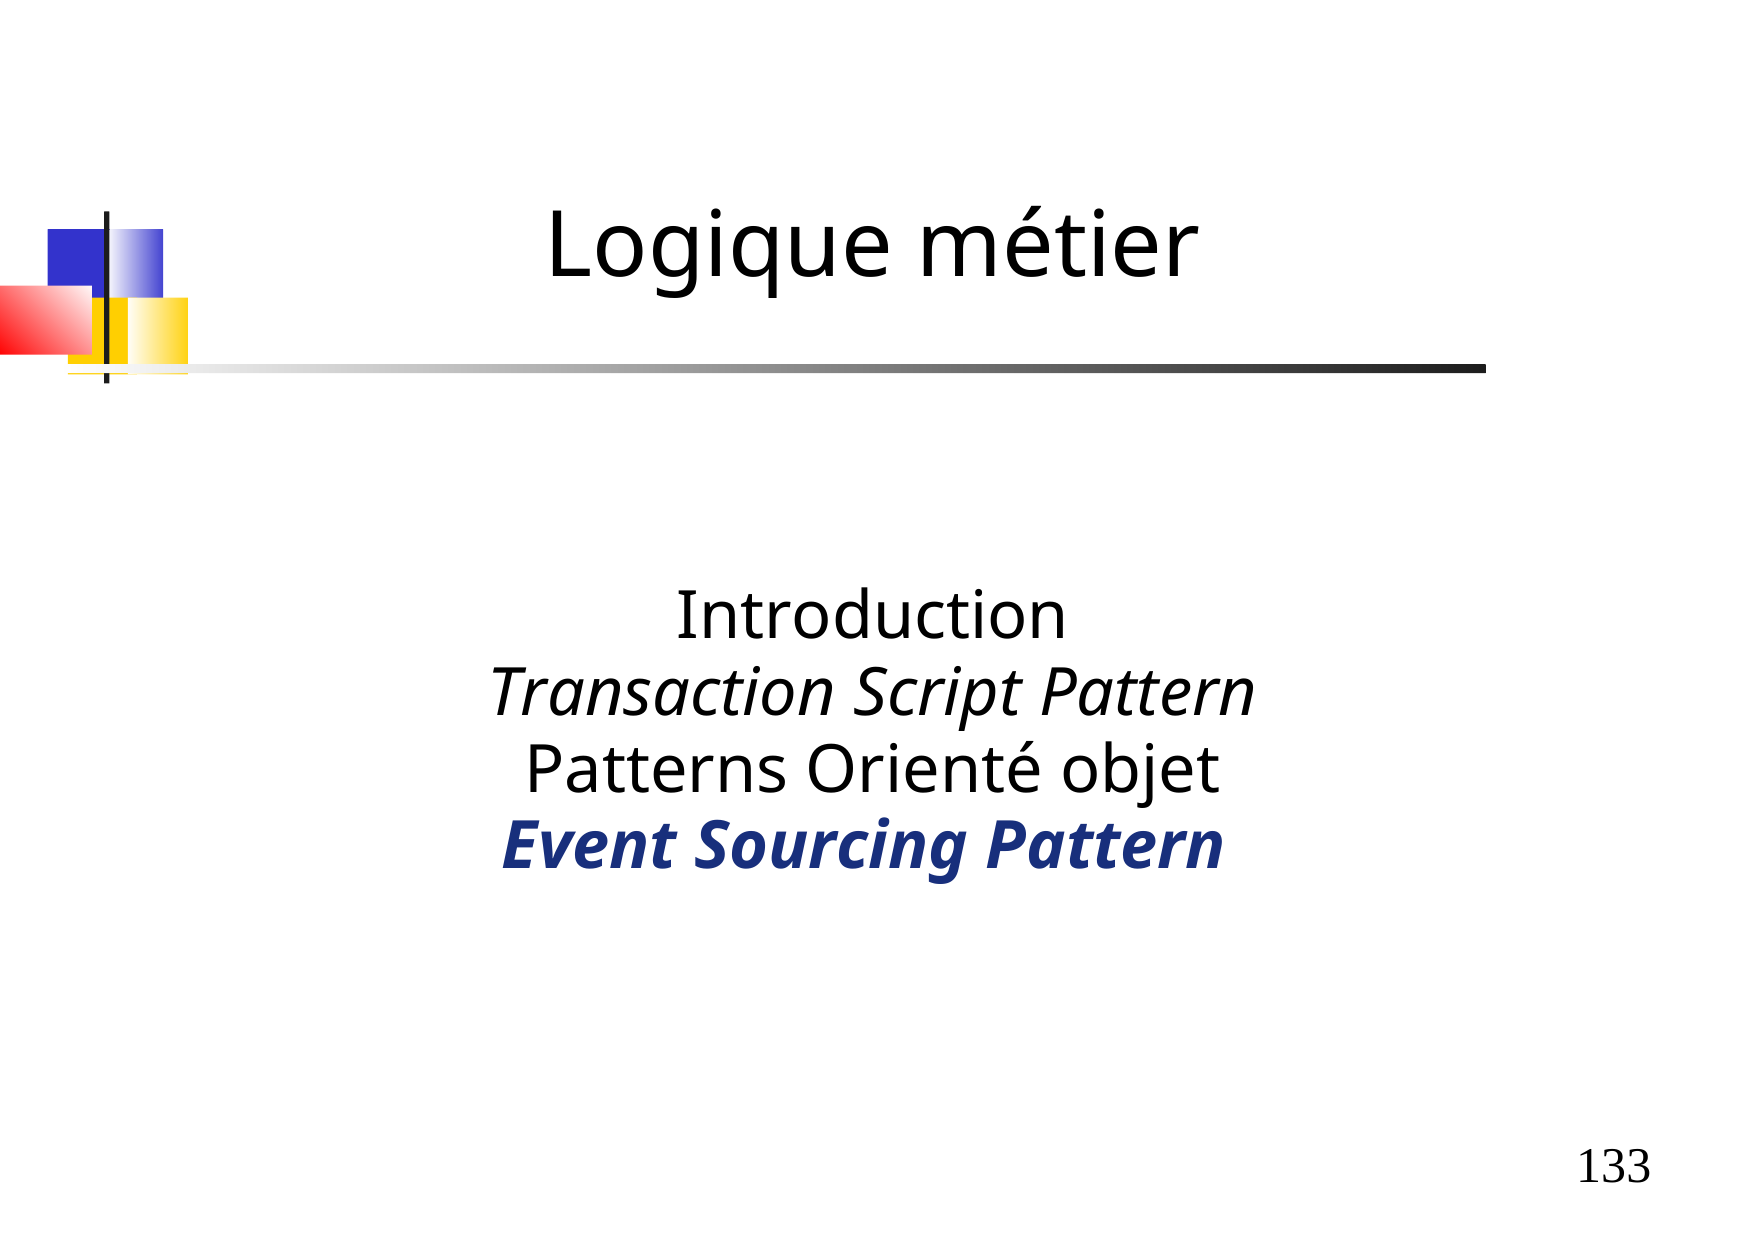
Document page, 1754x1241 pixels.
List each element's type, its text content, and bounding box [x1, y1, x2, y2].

title Logique métier [179, 139, 1567, 351]
subtitle Introduction Transaction Script Pattern Patterns Orienté objet Event Sourcing Pattern [179, 371, 1567, 1091]
